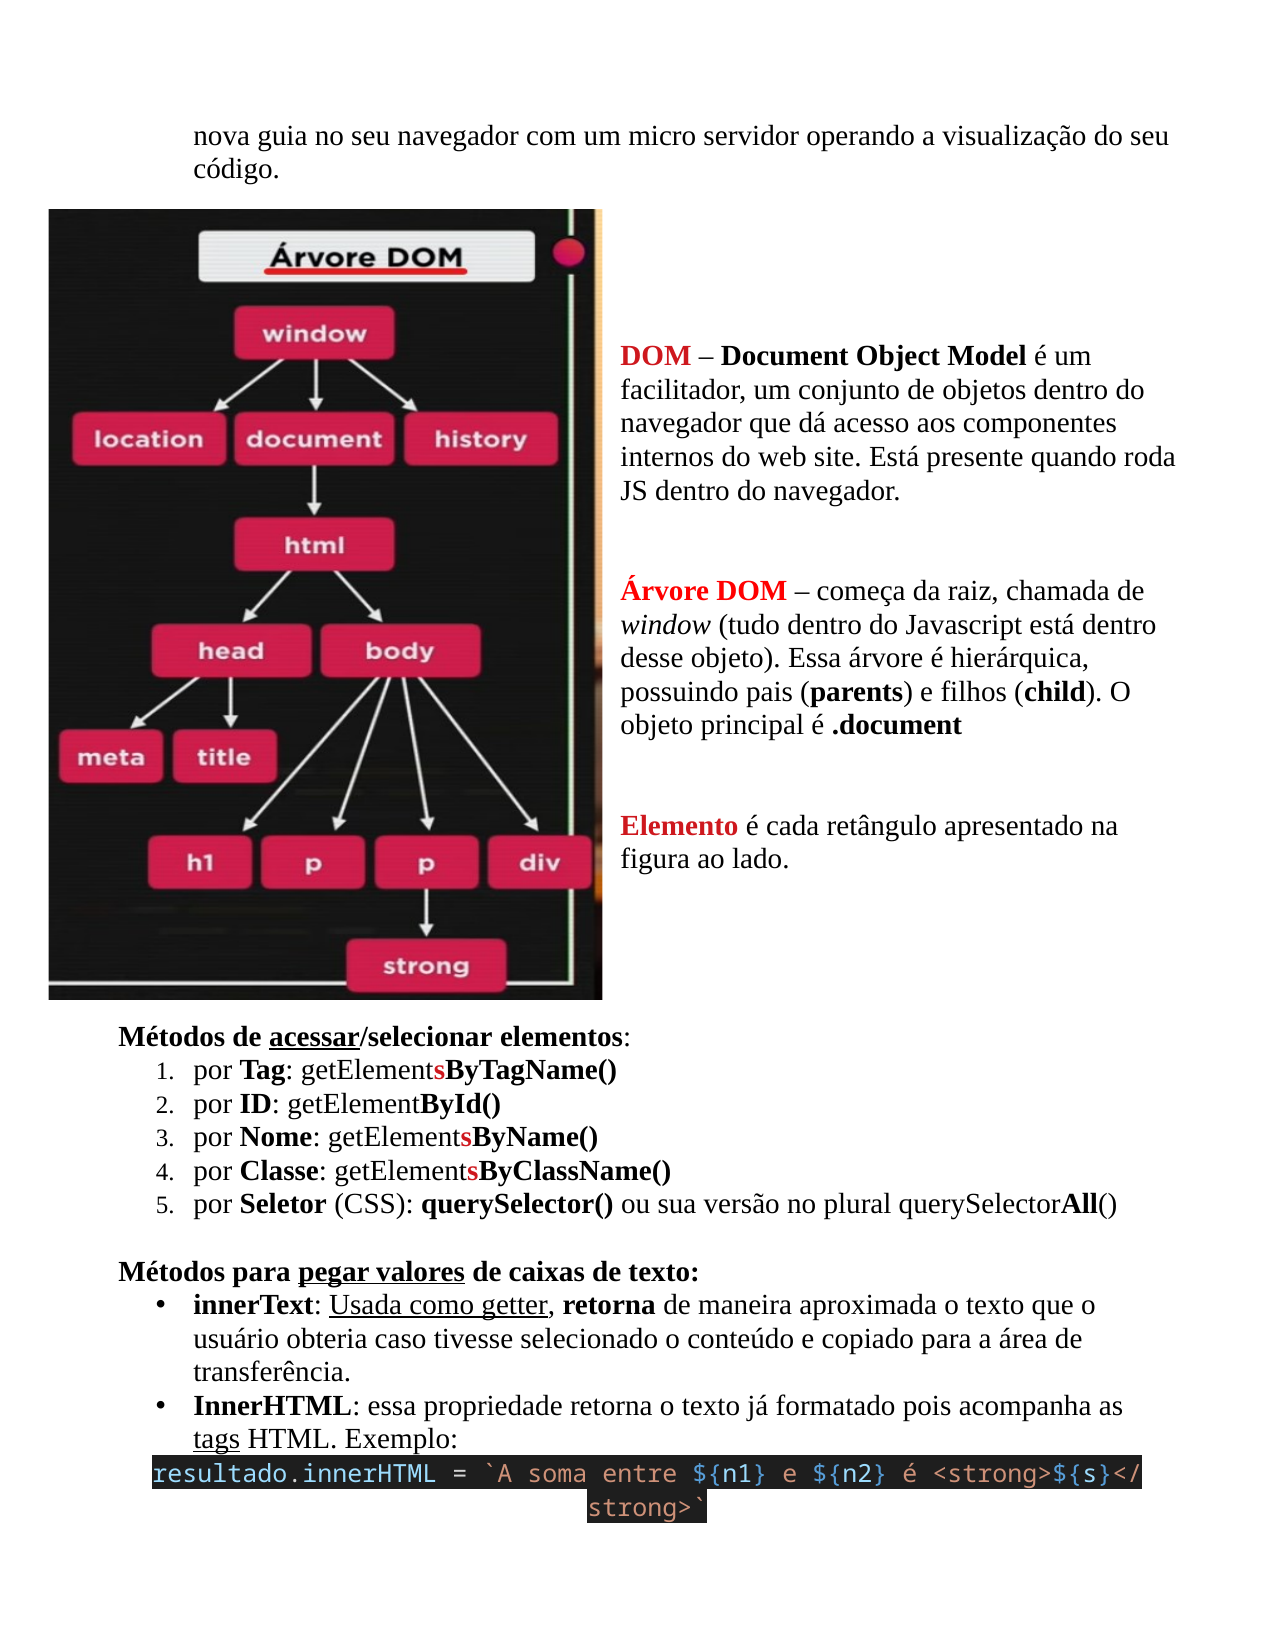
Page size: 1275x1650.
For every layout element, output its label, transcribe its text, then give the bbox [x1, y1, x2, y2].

text Elemento é cada retângulo apresentado na figura ao lado. [620, 808, 1176, 875]
text DOM – Document Object Model é um facilitador, um conjunto de objetos dentro do navegador que dá acesso aos componentes internos do web site. Está presente quando roda JS dentro do navegador. [620, 338, 1176, 506]
text Árvore DOM – começa da raiz, chamada de window (tudo dentro do Javascript está dentro desse objeto). Essa árvore é hierárquica, possuindo pais (parents) e filhos (child). O objeto principal é .document [620, 573, 1176, 741]
picture [48, 209, 603, 1000]
list innerText: Usada como getter, retorna de maneira aproximada o texto que o usuário obteria caso tivesse selecionado o conteúdo e copiado para a área de transferência. [156, 1287, 1176, 1388]
list por Tag: getElementsByTagName() [156, 1052, 1176, 1086]
text resultado.innerHTML = `A soma entre ${n1} e ${n2} é <strong>${s}</strong>` [118, 1455, 1176, 1523]
list por ID: getElementById() [156, 1086, 1176, 1119]
text Métodos para pegar valores de caixas de texto: [118, 1254, 1176, 1287]
list nova guia no seu navegador com um micro servidor operando a visualização do seu código. [156, 118, 1176, 185]
list InnerHTML: essa propriedade retorna o texto já formatado pois acompanha as tags HTML. Exemplo: [156, 1388, 1176, 1455]
text Métodos de acessar/selecionar elementos: [118, 1019, 1176, 1052]
list por Classe: getElementsByClassName() [156, 1153, 1176, 1187]
list por Nome: getElementsByName() [156, 1119, 1176, 1153]
list por Seletor (CSS): querySelector() ou sua versão no plural querySelectorAll() [156, 1187, 1176, 1220]
